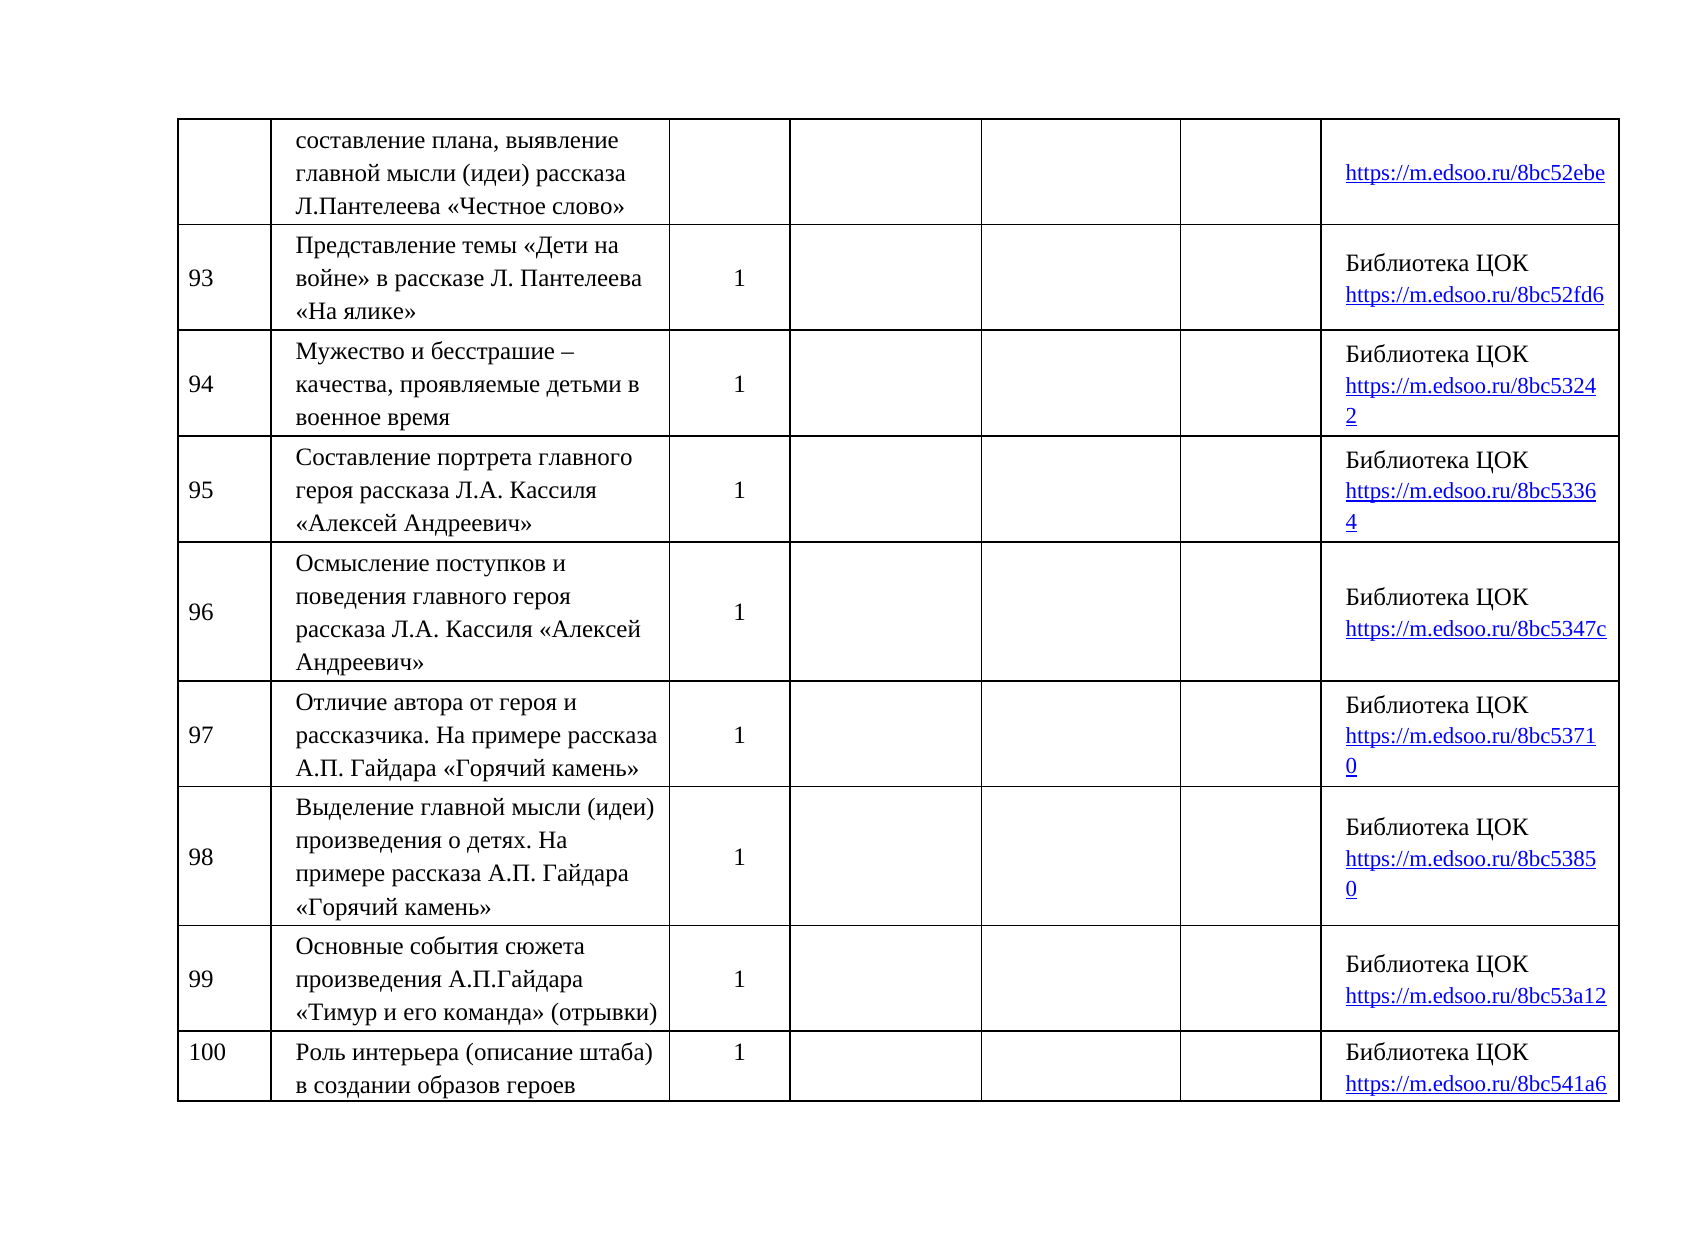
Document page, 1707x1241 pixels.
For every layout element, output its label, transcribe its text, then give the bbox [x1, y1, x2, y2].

table_cell 1 [670, 437, 789, 541]
table_cell [791, 926, 981, 1030]
table_cell 100 [179, 1032, 270, 1100]
table_cell [982, 1032, 1180, 1100]
table_cell 96 [179, 543, 270, 680]
table_cell [982, 682, 1180, 786]
table_cell Библиотека ЦОК https://m.edsoo.ru/8bc53710 [1322, 682, 1618, 786]
table_cell [1181, 787, 1320, 924]
table_cell 1 [670, 331, 789, 435]
table_cell [791, 331, 981, 435]
table_cell 1 [670, 1032, 789, 1100]
table_cell Библиотека ЦОК https://m.edsoo.ru/8bc53242 [1322, 331, 1618, 435]
table_cell Библиотека ЦОК https://m.edsoo.ru/8bc52fd6 [1322, 225, 1618, 329]
table_cell [1181, 1032, 1320, 1100]
table_cell [1181, 682, 1320, 786]
table_cell [791, 1032, 981, 1100]
table_cell [1181, 225, 1320, 329]
table_cell Мужество и бесстрашие – качества, проявляемые детьми в военное время [272, 331, 669, 435]
table_cell [982, 331, 1180, 435]
table_cell [791, 543, 981, 680]
table_cell Отличие автора от героя и рассказчика. На примере рассказа А.П. Гайдара «Горячий камень» [272, 682, 669, 786]
table_cell [982, 926, 1180, 1030]
table_cell [982, 787, 1180, 924]
table_cell Роль интерьера (описание штаба) в создании образов героев [272, 1032, 669, 1100]
table_cell 1 [670, 787, 789, 924]
table_cell [1181, 120, 1320, 223]
table_cell [791, 225, 981, 329]
table_cell Библиотека ЦОК https://m.edsoo.ru/8bc53850 [1322, 787, 1618, 924]
table_cell 93 [179, 225, 270, 329]
table_cell 95 [179, 437, 270, 541]
table_cell 1 [670, 926, 789, 1030]
table_cell [982, 120, 1180, 223]
table_cell [791, 682, 981, 786]
table_cell Выделение главной мысли (идеи) произведения о детях. На примере рассказа А.П. Гайдара «Горячий камень» [272, 787, 669, 924]
table_cell 1 [670, 543, 789, 680]
table_cell Представление темы «Дети на войне» в рассказе Л. Пантелеева «На ялике» [272, 225, 669, 329]
table_cell Составление портрета главного героя рассказа Л.А. Кассиля «Алексей Андреевич» [272, 437, 669, 541]
table_cell https://m.edsoo.ru/8bc52ebe [1322, 120, 1618, 223]
table_cell 94 [179, 331, 270, 435]
table_cell [791, 437, 981, 541]
table_cell [982, 543, 1180, 680]
table_cell [1181, 331, 1320, 435]
table_cell 99 [179, 926, 270, 1030]
table_cell [791, 787, 981, 924]
table_cell Библиотека ЦОК https://m.edsoo.ru/8bc53a12 [1322, 926, 1618, 1030]
table_cell [670, 120, 789, 223]
table_cell Осмысление поступков и поведения главного героя рассказа Л.А. Кассиля «Алексей Андреевич» [272, 543, 669, 680]
table_cell составление плана, выявление главной мысли (идеи) рассказа Л.Пантелеева «Честное слово» [272, 120, 669, 223]
table_cell [982, 437, 1180, 541]
table_cell [1181, 543, 1320, 680]
table_cell [1181, 926, 1320, 1030]
table_cell [179, 120, 270, 223]
table_cell [1181, 437, 1320, 541]
table_cell Библиотека ЦОК https://m.edsoo.ru/8bc541a6 [1322, 1032, 1618, 1100]
table_cell Основные события сюжета произведения А.П.Гайдара «Тимур и его команда» (отрывки) [272, 926, 669, 1030]
table_cell 1 [670, 682, 789, 786]
table_cell 1 [670, 225, 789, 329]
table_cell [982, 225, 1180, 329]
table_cell 98 [179, 787, 270, 924]
table_cell [791, 120, 981, 223]
table_cell 97 [179, 682, 270, 786]
table_cell Библиотека ЦОК https://m.edsoo.ru/8bc5347c [1322, 543, 1618, 680]
table_cell Библиотека ЦОК https://m.edsoo.ru/8bc53364 [1322, 437, 1618, 541]
